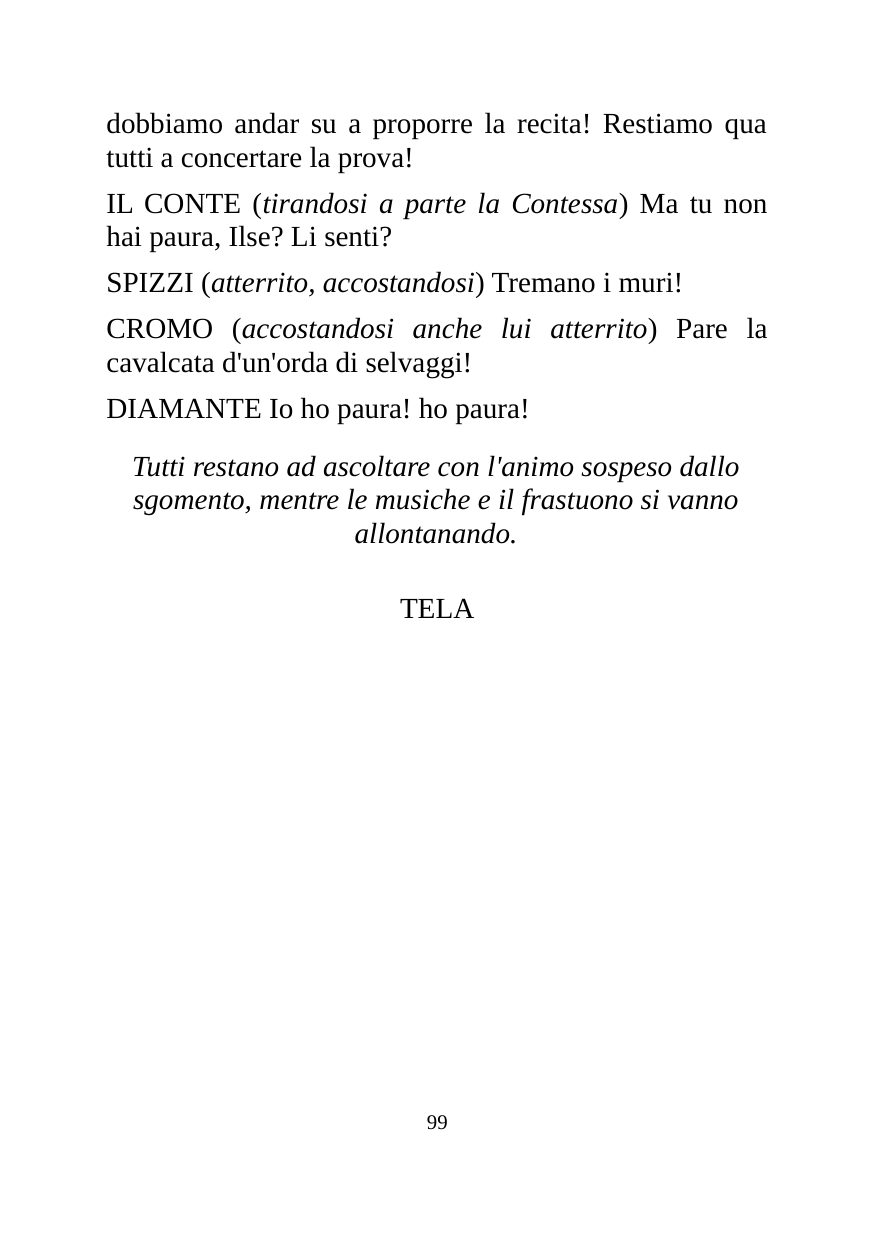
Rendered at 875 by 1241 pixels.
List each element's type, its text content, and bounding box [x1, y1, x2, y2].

text CROMO (accostandosi anche lui atterrito) Pare la cavalcata d'un'orda di selvaggi! [106, 311, 768, 378]
text dobbiamo andar su a proporre la recita! Restiamo qua tutti a concertare la prova! [106, 106, 768, 173]
text SPIZZI (atterrito, accostandosi) Tremano i muri! [106, 265, 768, 299]
text DIAMANTE Io ho paura! ho paura! [106, 391, 768, 424]
text Tutti restano ad ascoltare con l'animo sospeso dallo sgomento, mentre le musiche e il frastuono si vanno allontanando. [106, 449, 768, 549]
text TELA [106, 591, 768, 624]
text IL CONTE (tirandosi a parte la Contessa) Ma tu non hai paura, Ilse? Li senti? [106, 186, 768, 253]
